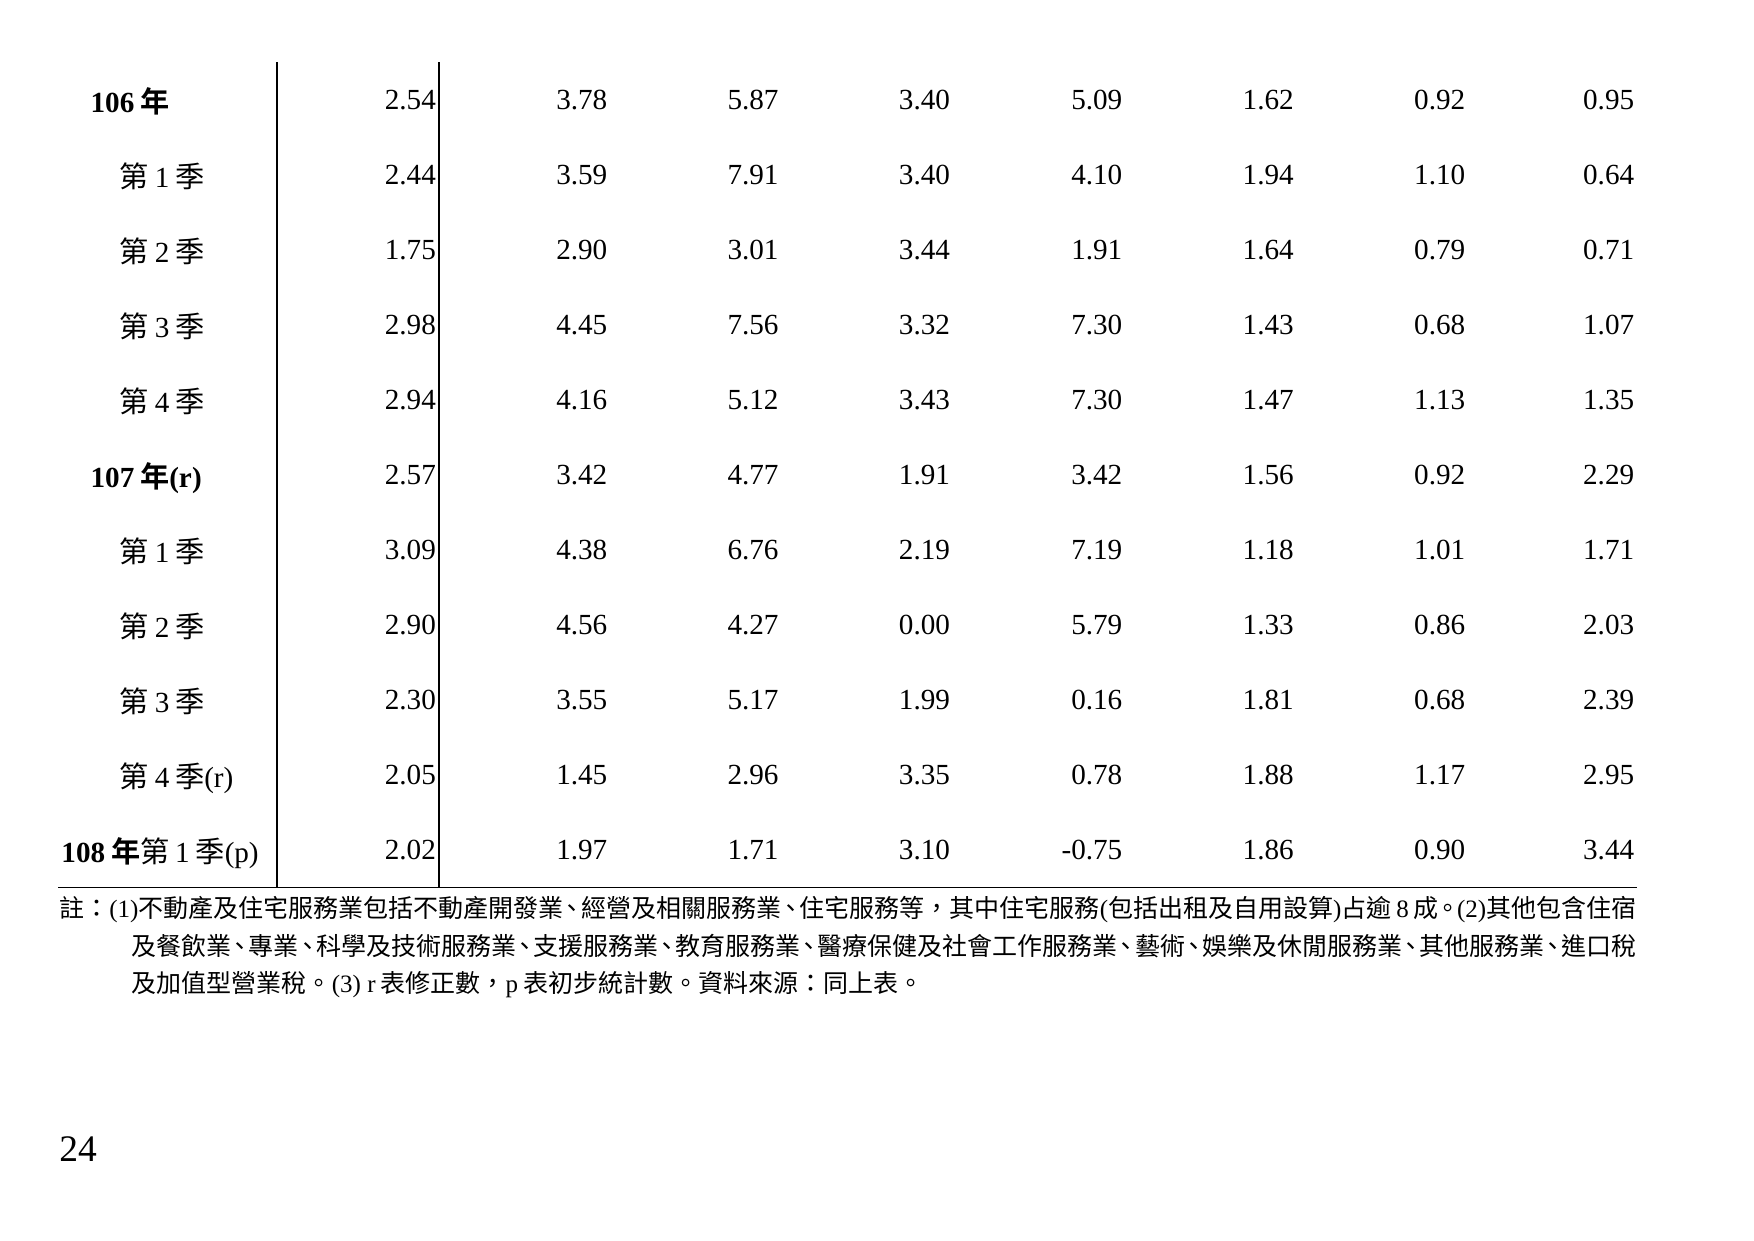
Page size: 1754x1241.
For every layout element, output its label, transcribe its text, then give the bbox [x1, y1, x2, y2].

table_cell 7.56 [610, 287, 781, 362]
table_cell 第3季 [58, 662, 276, 737]
table_cell 0.16 [953, 662, 1125, 737]
table_cell 7.30 [953, 362, 1125, 437]
table_cell 1.17 [1296, 737, 1468, 812]
table_cell 3.44 [1468, 812, 1637, 887]
table_cell 7.19 [953, 512, 1125, 587]
table_cell 1.10 [1296, 137, 1468, 212]
table_cell 4.77 [610, 437, 781, 512]
table_cell 第1季 [58, 137, 276, 212]
table_cell 4.27 [610, 587, 781, 662]
table_cell 3.40 [781, 62, 952, 137]
table_cell 0.64 [1468, 137, 1637, 212]
table_cell 3.10 [781, 812, 952, 887]
table_cell 5.09 [953, 62, 1125, 137]
table_cell 1.07 [1468, 287, 1637, 362]
table_cell 0.92 [1296, 62, 1468, 137]
table_cell 0.00 [781, 587, 952, 662]
table_cell 108年第1季(p) [58, 812, 276, 887]
table_cell 1.56 [1125, 437, 1296, 512]
table_cell 第4季 [58, 362, 276, 437]
table_cell 3.09 [278, 512, 438, 587]
table_cell 1.86 [1125, 812, 1296, 887]
table_cell 0.92 [1296, 437, 1468, 512]
table_cell 3.43 [781, 362, 952, 437]
table_cell 5.17 [610, 662, 781, 737]
table_cell 1.88 [1125, 737, 1296, 812]
table_cell 2.57 [278, 437, 438, 512]
table_cell 0.78 [953, 737, 1125, 812]
table_cell 1.35 [1468, 362, 1637, 437]
table_cell 2.39 [1468, 662, 1637, 737]
table_cell 2.29 [1468, 437, 1637, 512]
table_cell 1.18 [1125, 512, 1296, 587]
table_cell 2.54 [278, 62, 438, 137]
table_cell 2.98 [278, 287, 438, 362]
table_cell 7.91 [610, 137, 781, 212]
table_cell 2.05 [278, 737, 438, 812]
table_cell 3.44 [781, 212, 952, 287]
table_cell 2.94 [278, 362, 438, 437]
table_cell 2.30 [278, 662, 438, 737]
table_cell 4.10 [953, 137, 1125, 212]
table_cell 3.78 [440, 62, 610, 137]
table_cell 1.47 [1125, 362, 1296, 437]
table_cell 第2季 [58, 587, 276, 662]
table_cell 1.81 [1125, 662, 1296, 737]
table_cell 3.35 [781, 737, 952, 812]
table_cell 1.75 [278, 212, 438, 287]
table_cell 4.45 [440, 287, 610, 362]
table_cell 2.44 [278, 137, 438, 212]
table_cell 1.91 [781, 437, 952, 512]
table_cell 5.12 [610, 362, 781, 437]
table_cell 0.90 [1296, 812, 1468, 887]
table_cell 1.33 [1125, 587, 1296, 662]
table_cell 4.16 [440, 362, 610, 437]
table_cell 第4季(r) [58, 737, 276, 812]
table_cell 第3季 [58, 287, 276, 362]
table_cell 1.45 [440, 737, 610, 812]
table_cell 106年 [58, 62, 276, 137]
table_cell 3.01 [610, 212, 781, 287]
table_cell 3.42 [440, 437, 610, 512]
table_cell 1.99 [781, 662, 952, 737]
table_cell 3.55 [440, 662, 610, 737]
table_cell -0.75 [953, 812, 1125, 887]
table_cell 7.30 [953, 287, 1125, 362]
table_cell 2.96 [610, 737, 781, 812]
table_cell 2.95 [1468, 737, 1637, 812]
table_cell 5.79 [953, 587, 1125, 662]
table_cell 0.86 [1296, 587, 1468, 662]
table_cell 4.38 [440, 512, 610, 587]
table_cell 1.97 [440, 812, 610, 887]
table_cell 1.94 [1125, 137, 1296, 212]
table_cell 0.79 [1296, 212, 1468, 287]
table_cell 2.19 [781, 512, 952, 587]
table_cell 第2季 [58, 212, 276, 287]
table_cell 1.71 [610, 812, 781, 887]
table_cell 第1季 [58, 512, 276, 587]
table_cell 2.90 [278, 587, 438, 662]
table_cell 4.56 [440, 587, 610, 662]
table_cell 5.87 [610, 62, 781, 137]
table_cell 2.02 [278, 812, 438, 887]
table_cell 107年(r) [58, 437, 276, 512]
table_cell 1.62 [1125, 62, 1296, 137]
table_cell 1.13 [1296, 362, 1468, 437]
table_cell 1.01 [1296, 512, 1468, 587]
table_cell 1.91 [953, 212, 1125, 287]
table_cell 3.42 [953, 437, 1125, 512]
table_cell 1.71 [1468, 512, 1637, 587]
table_cell 3.32 [781, 287, 952, 362]
table_cell 6.76 [610, 512, 781, 587]
table_cell 1.64 [1125, 212, 1296, 287]
table_cell 2.03 [1468, 587, 1637, 662]
table_cell 0.68 [1296, 287, 1468, 362]
table_cell 0.68 [1296, 662, 1468, 737]
table_cell 1.43 [1125, 287, 1296, 362]
table_cell 0.95 [1468, 62, 1637, 137]
table_cell 0.71 [1468, 212, 1637, 287]
table_cell 2.90 [440, 212, 610, 287]
table_cell 3.40 [781, 137, 952, 212]
text 註：(1)不動產及住宅服務業包括不動產開發業、經營及相關服務業、住宅服務等，其中住宅服務(包括出租及自用設算)占逾8成。(2)其他包含住宿及餐飲業、專業、科學及技術服務業、支援服務業、教育服務業、醫療保健及社會工作服務業、藝術、娛樂及休閒服務業、其他服務業、進口稅及加值型營業稅。(3) r表修正數，p表初步統計數。資料來源：同上表。 [59, 888, 1636, 1001]
table_cell 3.59 [440, 137, 610, 212]
